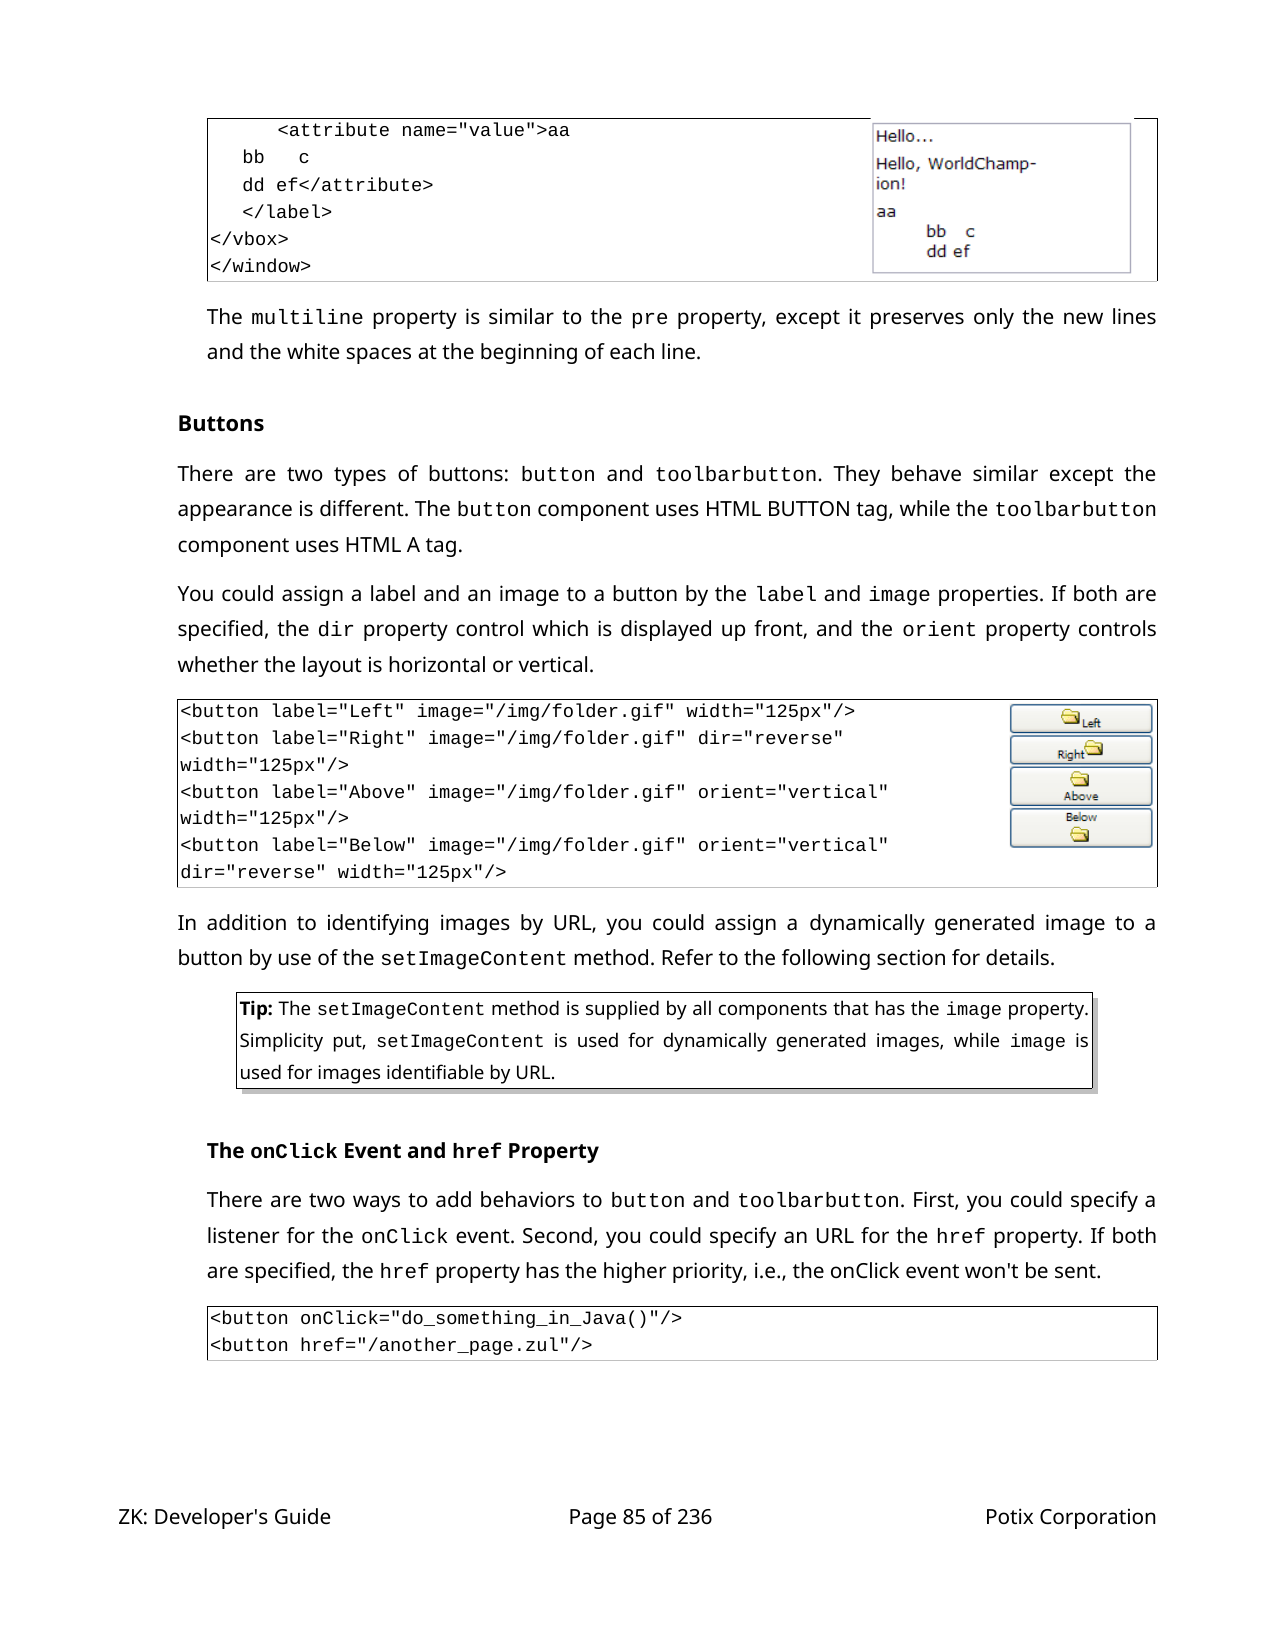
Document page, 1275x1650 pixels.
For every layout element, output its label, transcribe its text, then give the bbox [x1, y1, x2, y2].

text </label> [208, 200, 870, 224]
subtitle The onClick Event and href Property [207, 1136, 1157, 1165]
text [1135, 145, 1157, 169]
text There are two ways to add behaviors to button and toolbarbutton. First, you could specify a listener for the onClick event. Second, you could specify an URL for the href property. If both are specified, the href property has the higher priority, i.e., the onClick event won't be sent. [207, 1186, 1157, 1285]
text bb c [208, 145, 870, 169]
subtitle Buttons [177, 408, 1157, 438]
text Tip: The setImageContent method is supplied by all components that has the image property. Simplicity put, setImageContent is used for dynamically generated images, while image is used for images identifiable by URL. [237, 993, 1092, 1088]
text dd ef</attribute> [208, 172, 870, 197]
text <button label="Above" image="/img/folder.gif" orient="vertical" width="125px"/> [178, 779, 1008, 830]
text You could assign a label and an image to a button by the label and image properties. If both are specified, the dir property control which is displayed up front, and the orient property controls whether the layout is horizontal or vertical. [177, 579, 1157, 678]
text <button href="/another_page.zul"/> [208, 1333, 1157, 1360]
text There are two types of buttons: button and toolbarbutton. They behave similar except the appearance is different. The button component uses HTML BUTTON tag, while the toolbarbutton component uses HTML A tag. [177, 459, 1157, 558]
text <button onClick="do_something_in_Java()"/> [208, 1307, 1157, 1330]
text <attribute name="value">aa [208, 119, 870, 142]
text <button label="Left" image="/img/folder.gif" width="125px"/> [178, 700, 1157, 723]
picture [870, 118, 1135, 276]
text </vbox> [208, 227, 870, 251]
text <button label="Right" image="/img/folder.gif" dir="reverse" width="125px"/> [178, 726, 1008, 777]
text <button label="Below" image="/img/folder.gif" orient="vertical" dir="reverse" width="125px"/> [178, 833, 1157, 887]
text In addition to identifying images by URL, you could assign a dynamically generated image to a button by use of the setImageContent method. Refer to the following section for details. [177, 908, 1157, 972]
text [1135, 227, 1157, 251]
text [1135, 200, 1157, 224]
text [1135, 172, 1157, 197]
text </window> [208, 254, 1157, 281]
text The multiline property is similar to the pre property, except it preserves only the new lines and the white spaces at the beginning of each line. [207, 302, 1157, 366]
picture [1008, 702, 1156, 850]
